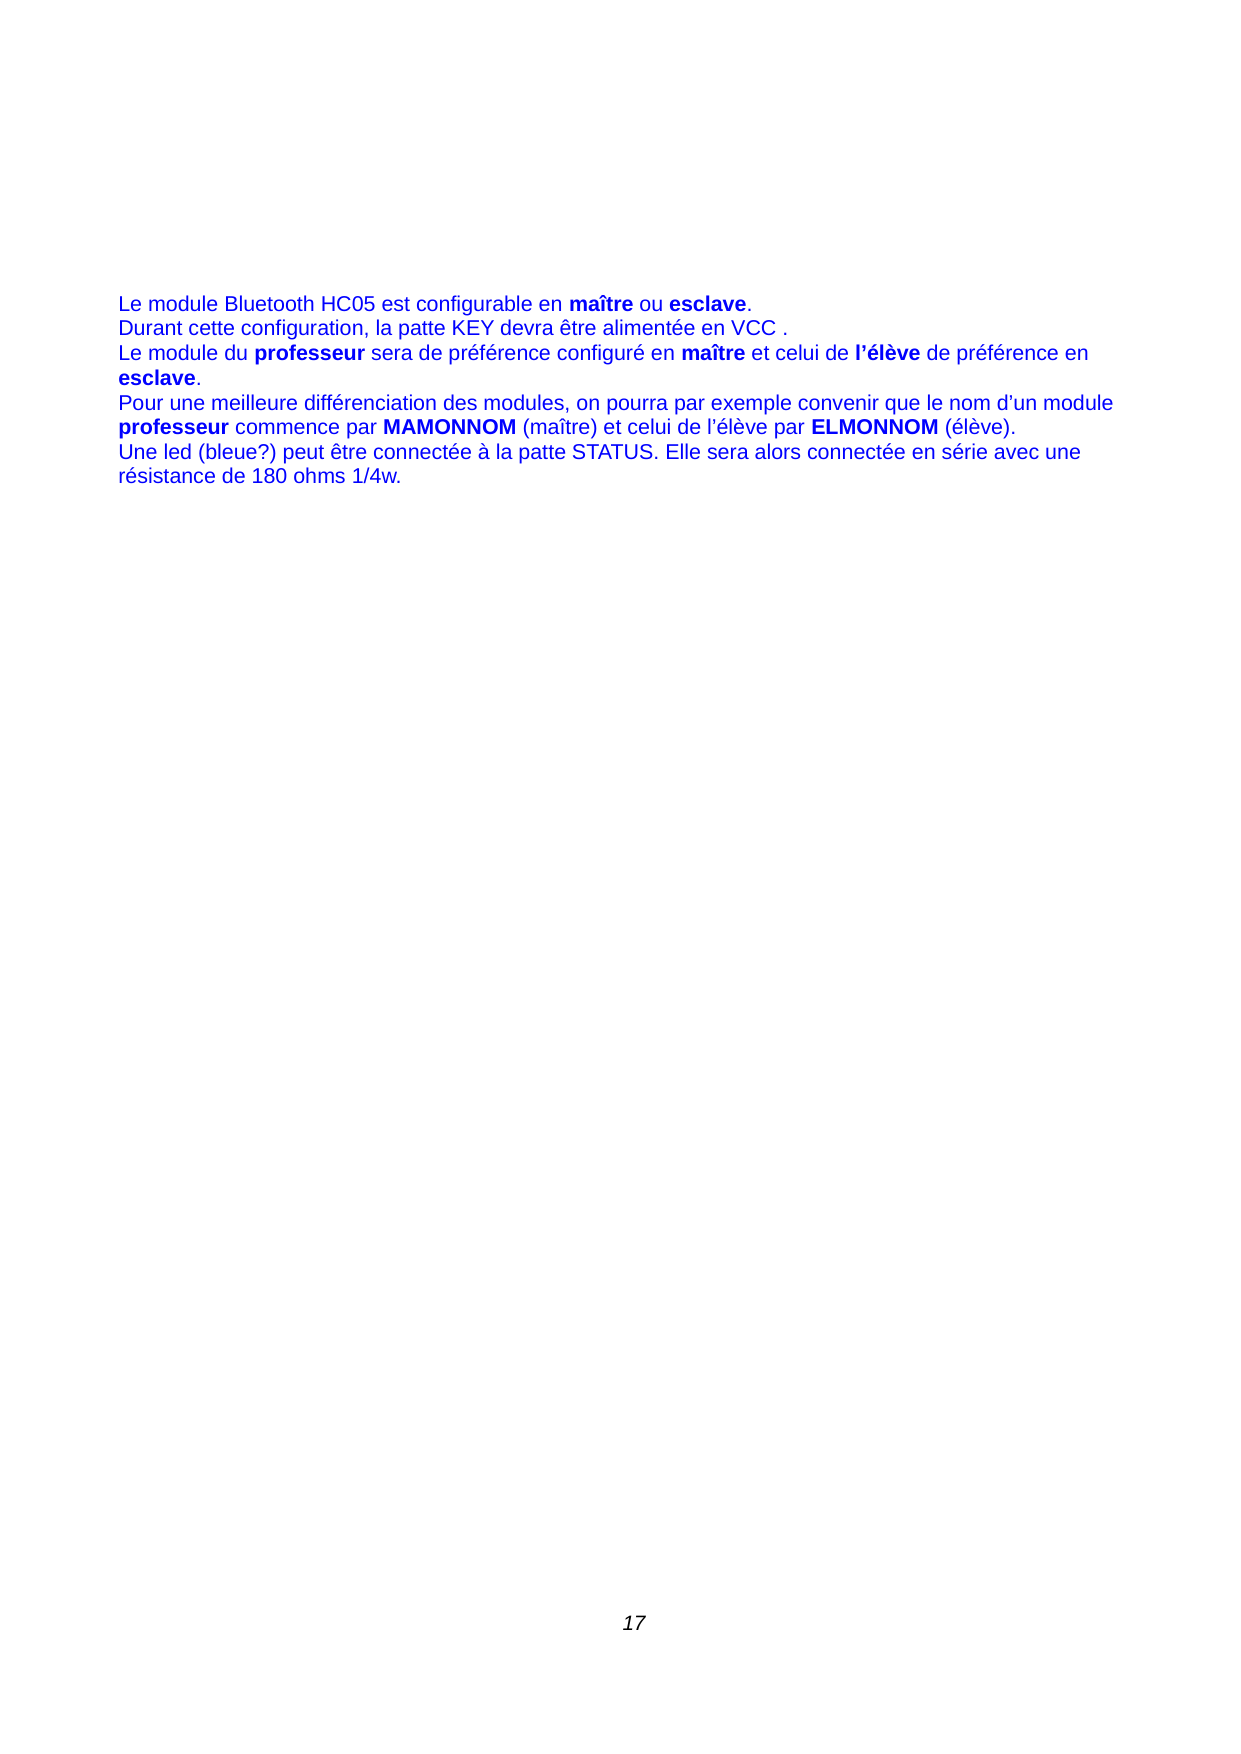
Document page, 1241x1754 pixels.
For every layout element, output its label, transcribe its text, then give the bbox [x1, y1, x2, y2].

text Une led (bleue?) peut être connectée à la patte STATUS. Elle sera alors connectée en série avec une résistance de 180 ohms 1/4w. [118, 439, 1122, 488]
text Pour une meilleure différenciation des modules, on pourra par exemple convenir que le nom d’un module professeur commence par MAMONNOM (maître) et celui de l’élève par ELMONNOM (élève). [118, 390, 1122, 439]
text Le module du professeur sera de préférence configuré en maître et celui de l’élève de préférence en esclave. [118, 340, 1122, 390]
text Durant cette configuration, la patte KEY devra être alimentée en VCC . [118, 316, 1122, 340]
text Le module Bluetooth HC05 est configurable en maître ou esclave. [118, 291, 1122, 316]
